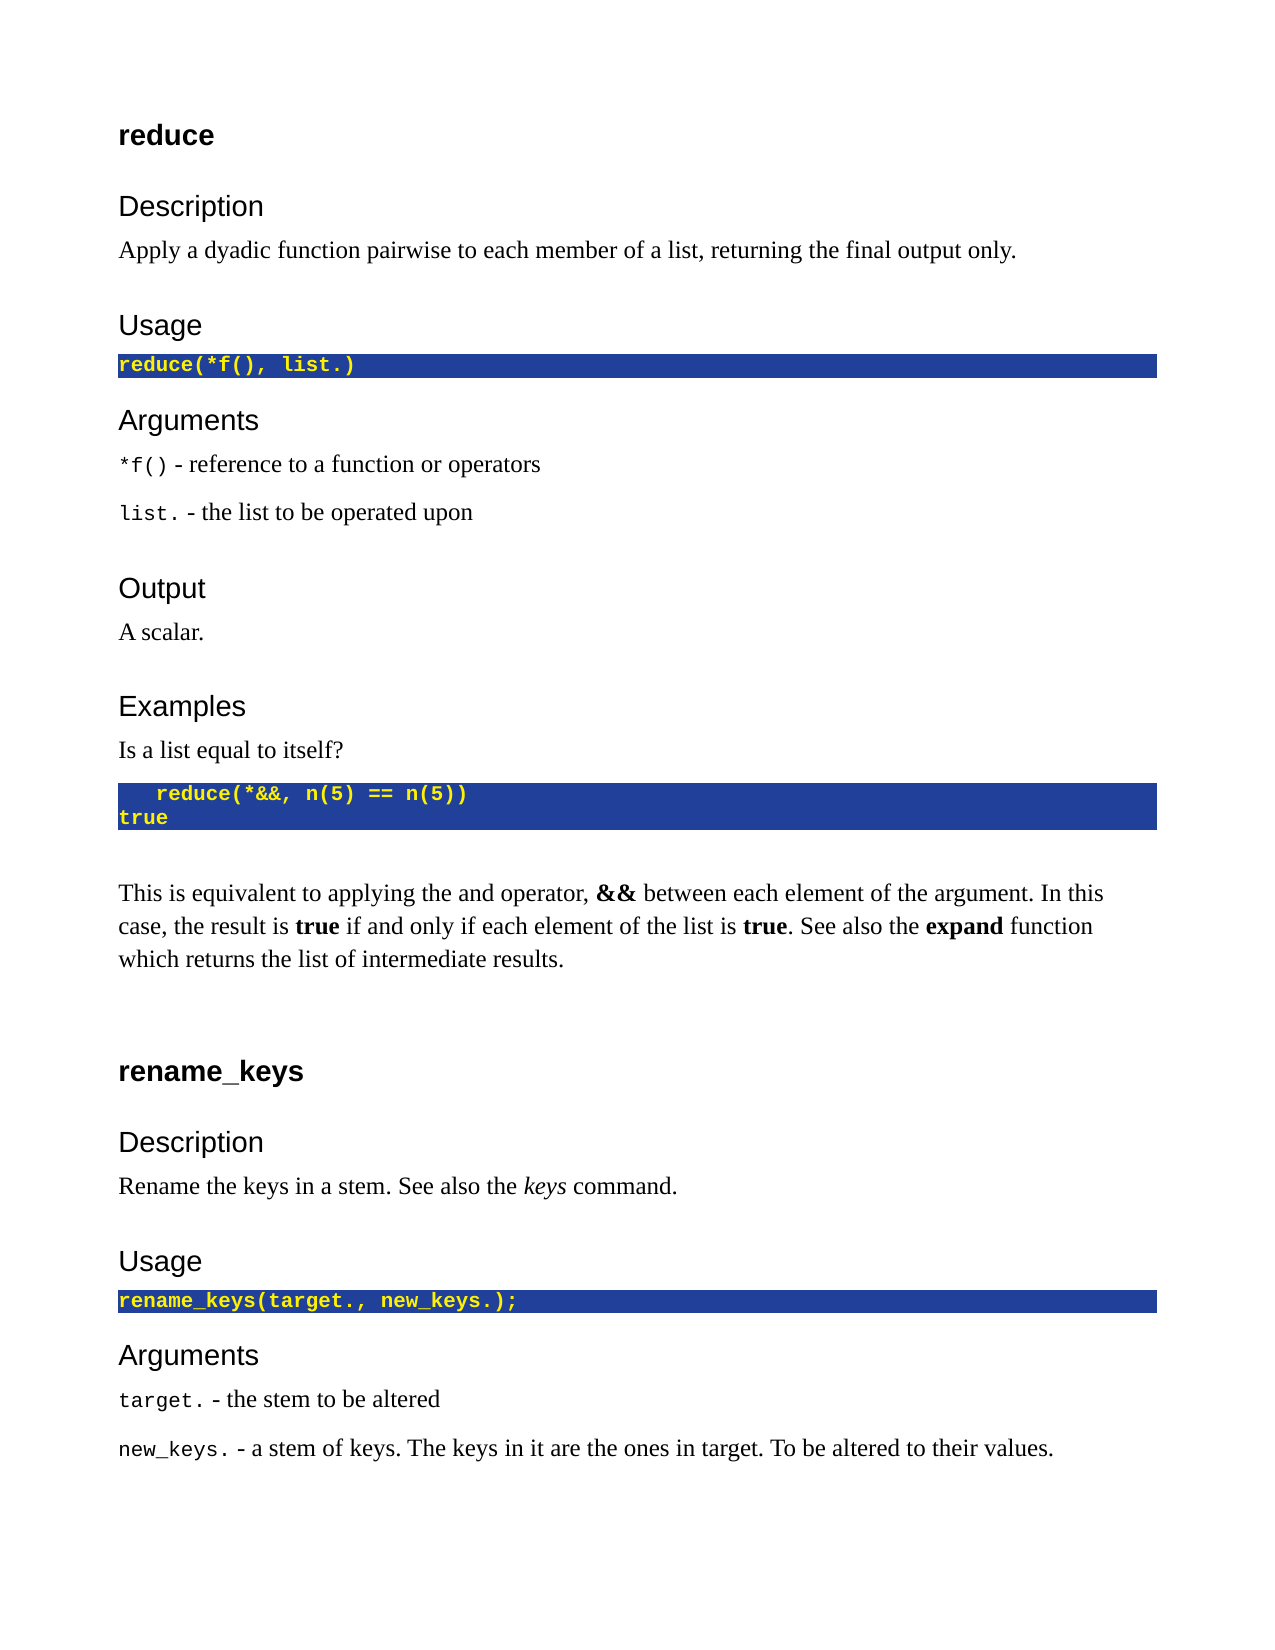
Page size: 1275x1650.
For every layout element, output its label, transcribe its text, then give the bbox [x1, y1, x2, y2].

text list. - the list to be operated upon [118, 497, 1157, 527]
text This is equivalent to applying the and operator, && between each element of the argument. In this case, the result is true if and only if each element of the list is true. See also the expand function which returns the list of intermediate results. [118, 878, 1157, 973]
text reduce(*f(), list.) [118, 354, 1157, 378]
text new_keys. - a stem of keys. The keys in it are the ones in target. To be altered to their values. [118, 1433, 1157, 1463]
subtitle Usage [118, 308, 1157, 342]
text Apply a dyadic function pairwise to each member of a list, returning the final output only. [118, 235, 1157, 264]
subtitle rename_keys [118, 1054, 1157, 1088]
text Rename the keys in a stem. See also the keys command. [118, 1171, 1157, 1200]
subtitle Examples [118, 689, 1157, 723]
text A scalar. [118, 617, 1157, 646]
text true [118, 807, 1157, 830]
subtitle Arguments [118, 403, 1157, 436]
subtitle reduce [118, 118, 1157, 152]
subtitle Arguments [118, 1338, 1157, 1372]
text Is a list equal to itself? [118, 736, 1157, 764]
subtitle Description [118, 189, 1157, 223]
text *f() - reference to a function or operators [118, 449, 1157, 478]
subtitle Output [118, 571, 1157, 604]
text target. - the stem to be altered [118, 1384, 1157, 1414]
text rename_keys(target., new_keys.); [118, 1290, 1157, 1313]
text reduce(*&&, n(5) == n(5)) [118, 783, 1157, 807]
subtitle Usage [118, 1244, 1157, 1277]
subtitle Description [118, 1125, 1157, 1159]
